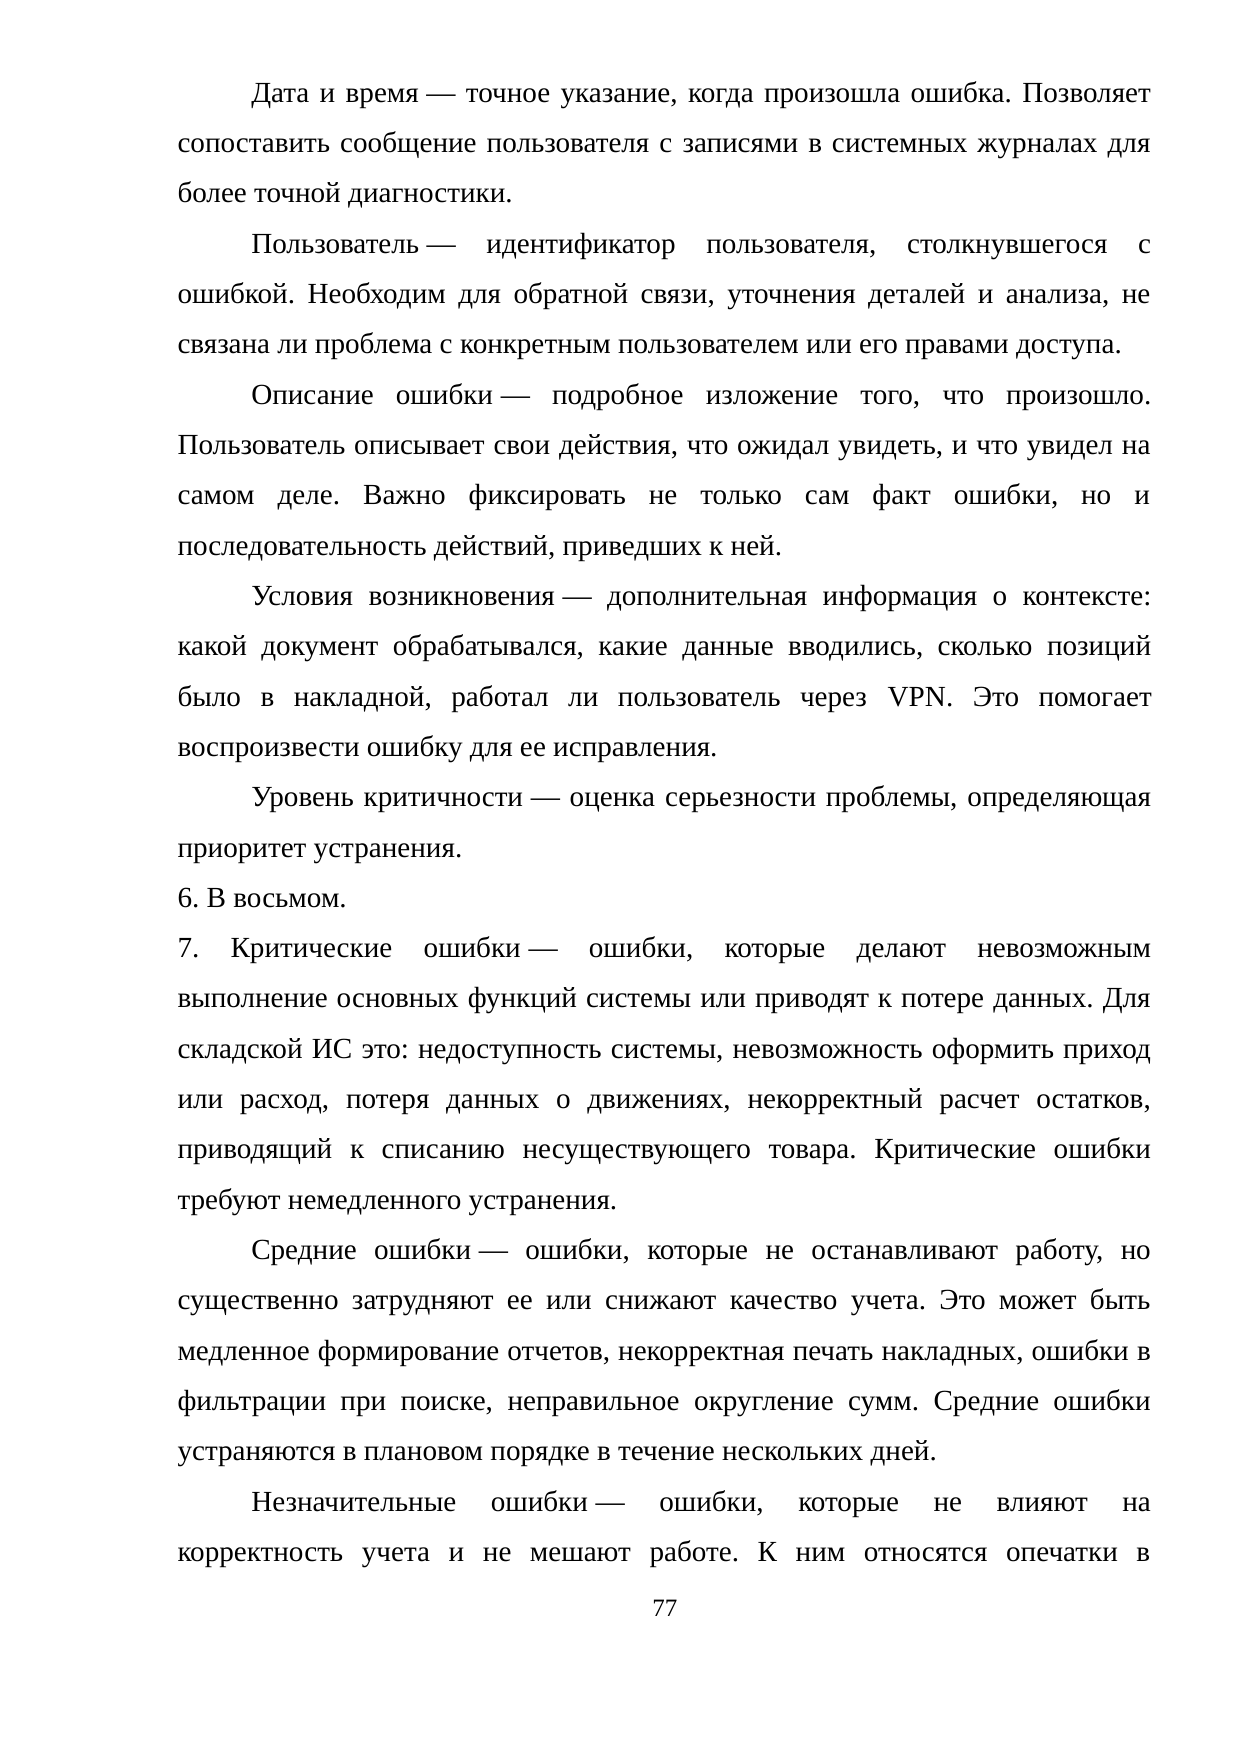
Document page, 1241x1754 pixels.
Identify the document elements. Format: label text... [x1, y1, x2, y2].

text Пользователь — идентификатор пользователя, столкнувшегося с ошибкой. Необходим для обратной связи, уточнения деталей и анализа, не связана ли проблема с конкретным пользователем или его правами доступа. [177, 226, 1152, 360]
text 7. Критические ошибки — ошибки, которые делают невозможным выполнение основных функций системы или приводят к потере данных. Для складской ИС это: недоступность системы, невозможность оформить приход или расход, потеря данных о движениях, некорректный расчет остатков, приводящий к списанию несуществующего товара. Критические ошибки требуют немедленного устранения. [177, 930, 1152, 1215]
text Дата и время — точное указание, когда произошла ошибка. Позволяет сопоставить сообщение пользователя с записями в системных журналах для более точной диагностики. [177, 75, 1152, 209]
text Средние ошибки — ошибки, которые не останавливают работу, но существенно затрудняют ее или снижают качество учета. Это может быть медленное формирование отчетов, некорректная печать накладных, ошибки в фильтрации при поиске, неправильное округление сумм. Средние ошибки устраняются в плановом порядке в течение нескольких дней. [177, 1232, 1152, 1467]
text Условия возникновения — дополнительная информация о контексте: какой документ обрабатывался, какие данные вводились, сколько позиций было в накладной, работал ли пользователь через VPN. Это помогает воспроизвести ошибку для ее исправления. [177, 578, 1152, 763]
text Незначительные ошибки — ошибки, которые не влияют на корректность учета и не мешают работе. К ним относятся опечатки в [177, 1484, 1152, 1568]
text Уровень критичности — оценка серьезности проблемы, определяющая приоритет устранения. [177, 779, 1152, 863]
text 6. В восьмом. [177, 880, 1152, 913]
text Описание ошибки — подробное изложение того, что произошло. Пользователь описывает свои действия, что ожидал увидеть, и что увидел на самом деле. Важно фиксировать не только сам факт ошибки, но и последовательность действий, приведших к ней. [177, 377, 1152, 561]
